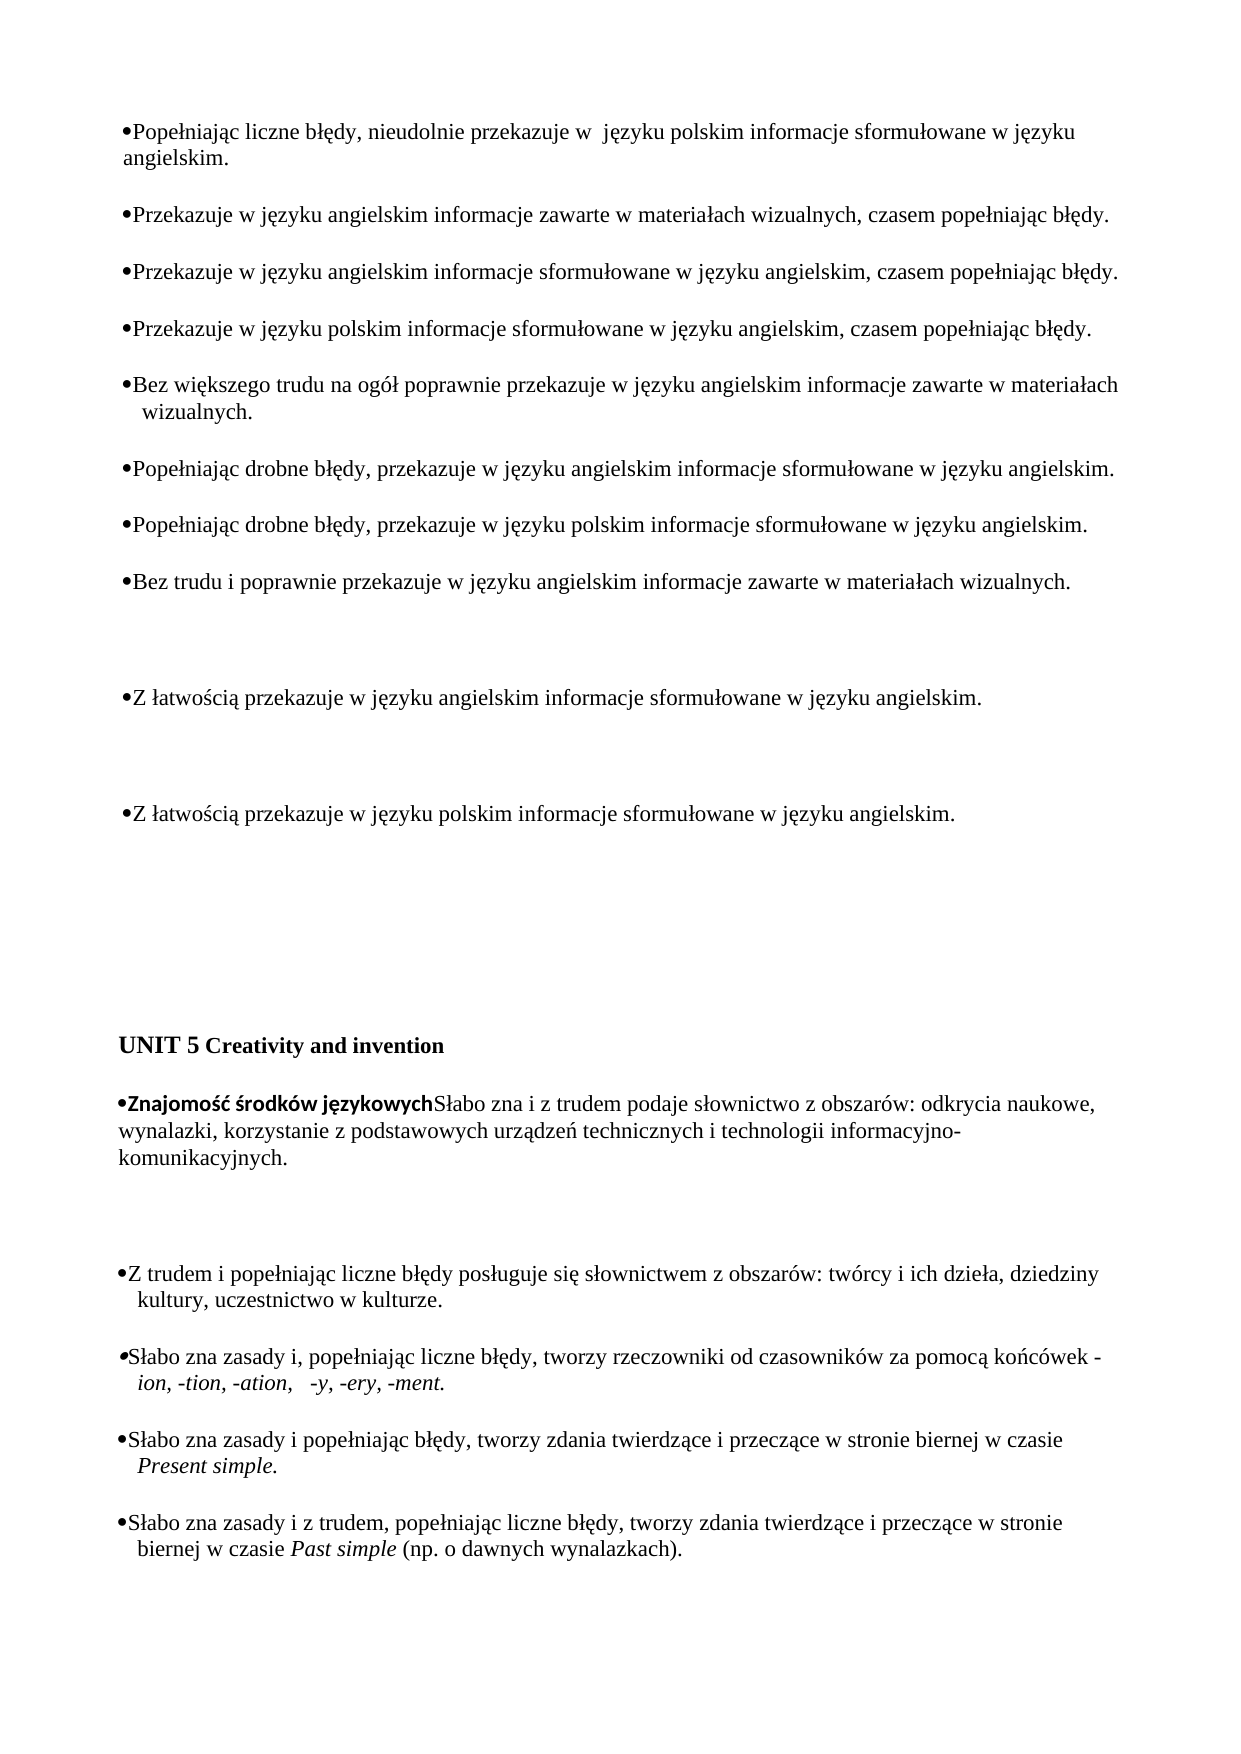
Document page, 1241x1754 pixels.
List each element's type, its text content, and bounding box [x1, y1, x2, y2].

list Przekazuje w języku angielskim informacje zawarte w materiałach wizualnych, czasem popełniając błędy. [123, 201, 1122, 228]
list Z łatwością przekazuje w języku angielskim informacje sformułowane w języku angielskim. [123, 684, 1122, 711]
list Słabo zna zasady i popełniając błędy, tworzy zdania twierdzące i przeczące w stronie biernej w czasie Present simple. [118, 1426, 1122, 1479]
list Z łatwością przekazuje w języku polskim informacje sformułowane w języku angielskim. [123, 800, 1122, 826]
list Z trudem i popełniając liczne błędy posługuje się słownictwem z obszarów: twórcy i ich dzieła, dziedziny kultury, uczestnictwo w kulturze. [118, 1260, 1122, 1312]
list Popełniając liczne błędy, nieudolnie przekazuje w języku polskim informacje sformułowane w języku angielskim. [123, 118, 1122, 171]
list Słabo zna zasady i z trudem, popełniając liczne błędy, tworzy zdania twierdzące i przeczące w stronie biernej w czasie Past simple (np. o dawnych wynalazkach). [118, 1509, 1122, 1562]
list Słabo zna zasady i, popełniając liczne błędy, tworzy rzeczowniki od czasowników za pomocą końcówek -ion, -tion, -ation, -y, -ery, -ment. [118, 1343, 1122, 1396]
list Przekazuje w języku angielskim informacje sformułowane w języku angielskim, czasem popełniając błędy. [123, 258, 1122, 284]
list Przekazuje w języku polskim informacje sformułowane w języku angielskim, czasem popełniając błędy. [123, 315, 1122, 341]
text UNIT 5 Creativity and invention [118, 1030, 1122, 1059]
list Popełniając drobne błędy, przekazuje w języku polskim informacje sformułowane w języku angielskim. [123, 511, 1122, 538]
list Znajomość środków językowychSłabo zna i z trudem podaje słownictwo z obszarów: odkrycia naukowe, wynalazki, korzystanie z podstawowych urządzeń technicznych i technologii informacyjno- komunikacyjnych. [118, 1089, 1122, 1170]
list Bez większego trudu na ogół poprawnie przekazuje w języku angielskim informacje zawarte w materiałach wizualnych. [123, 372, 1122, 424]
list Bez trudu i poprawnie przekazuje w języku angielskim informacje zawarte w materiałach wizualnych. [123, 568, 1122, 594]
list Popełniając drobne błędy, przekazuje w języku angielskim informacje sformułowane w języku angielskim. [123, 455, 1122, 481]
